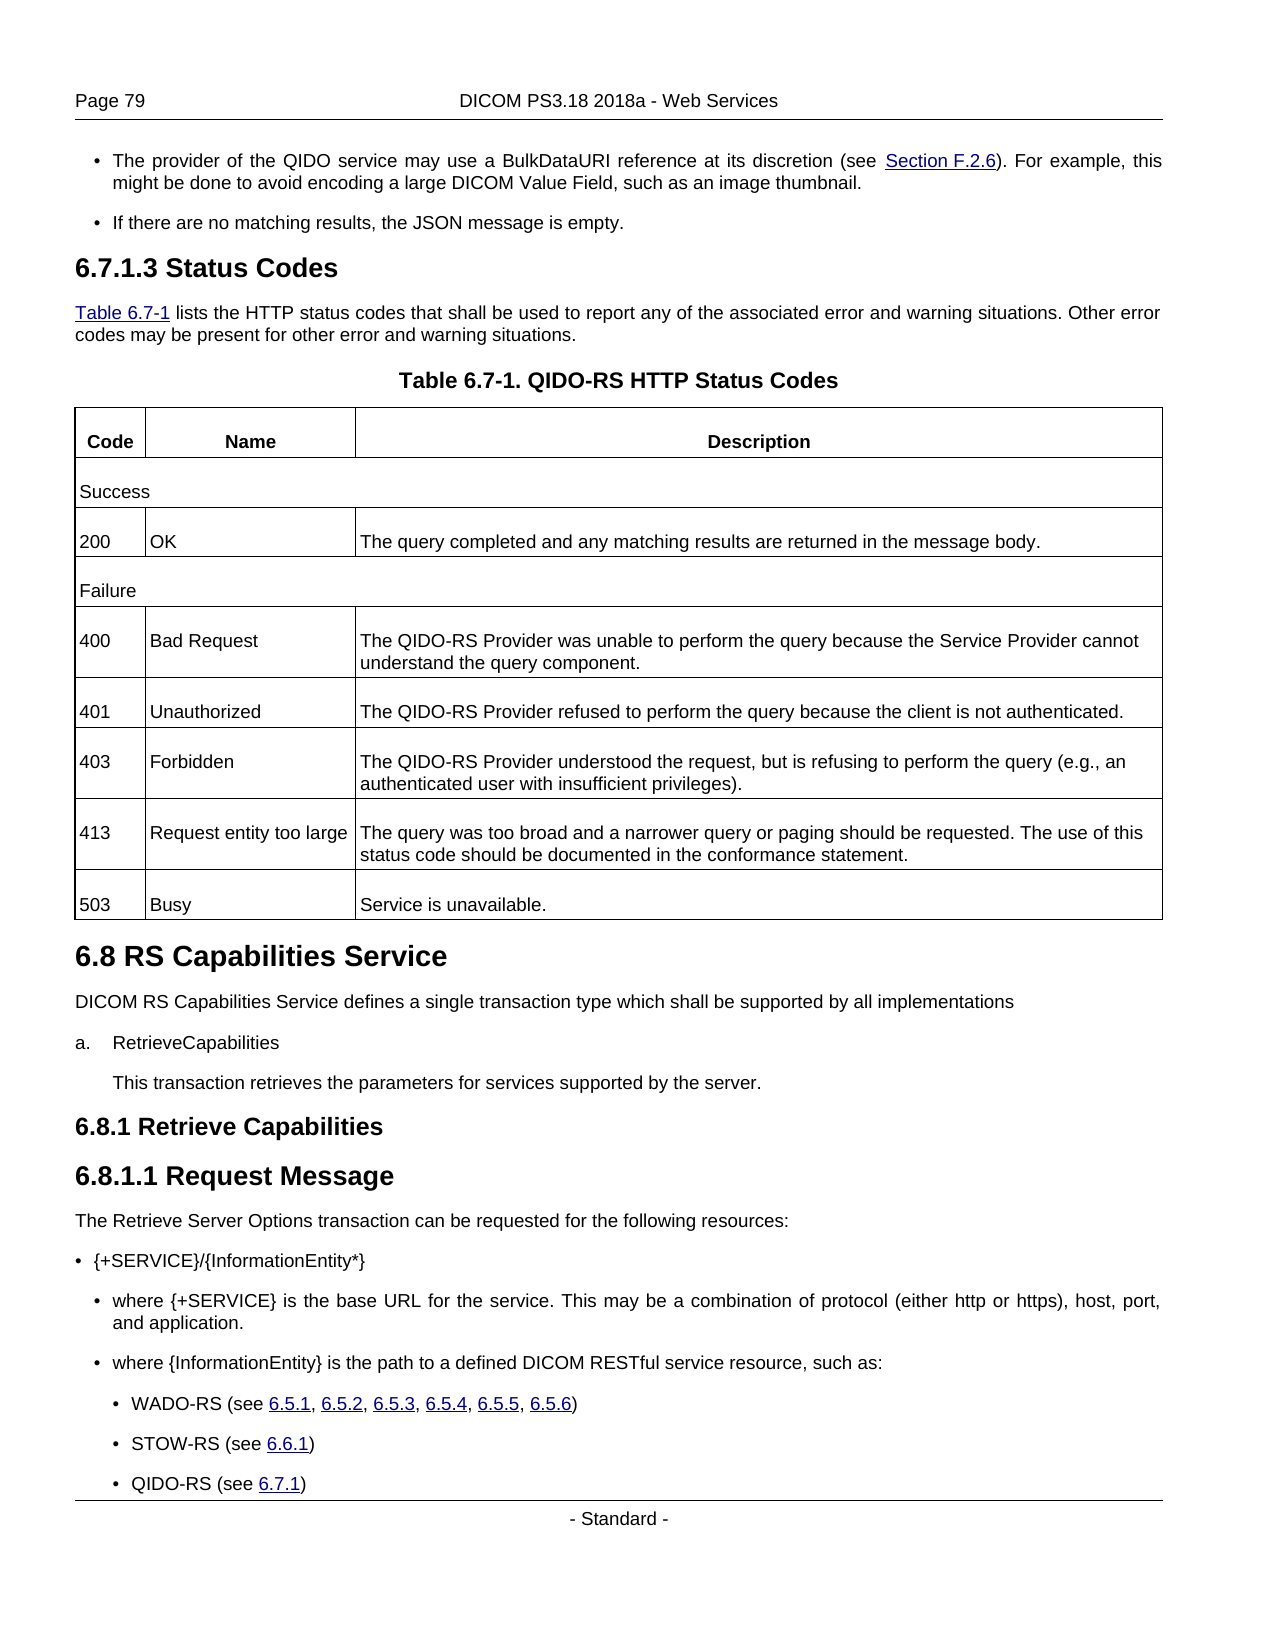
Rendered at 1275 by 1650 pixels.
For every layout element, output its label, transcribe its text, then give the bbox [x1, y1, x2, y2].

table_cell Service is unavailable. [356, 870, 1162, 919]
list If there are no matching results, the JSON message is empty. [94, 212, 1162, 233]
list RetrieveCapabilities [75, 1031, 1162, 1053]
table_cell 200 [76, 508, 145, 556]
table_cell Failure [76, 557, 1162, 606]
text DICOM RS Capabilities Service defines a single transaction type which shall be supported by all implementations [75, 991, 1162, 1013]
table_cell The QIDO-RS Provider refused to perform the query because the client is not authenticated. [356, 678, 1162, 727]
table_cell Forbidden [146, 728, 355, 798]
list where {InformationEntity} is the path to a defined DICOM RESTful service resource, such as: [94, 1352, 1162, 1374]
table_cell Success [76, 458, 1162, 507]
table_cell Unauthorized [146, 678, 355, 727]
list {+SERVICE}/{InformationEntity*} [75, 1250, 1162, 1271]
table_cell Bad Request [146, 607, 355, 677]
table_cell 403 [76, 728, 145, 798]
text Table 6.7-1. QIDO-RS HTTP Status Codes [75, 368, 1162, 394]
table_header Description [356, 408, 1162, 457]
table_cell The QIDO-RS Provider understood the request, but is refusing to perform the query (e.g., an authenticated user with insufficient privileges). [356, 728, 1162, 798]
text 6.8 RS Capabilities Service [75, 939, 1162, 972]
table_cell 503 [76, 870, 145, 919]
list WADO-RS (see 6.5.1, 6.5.2, 6.5.3, 6.5.4, 6.5.5, 6.5.6) [112, 1392, 1162, 1414]
list STOW-RS (see 6.6.1) [112, 1433, 1162, 1454]
table_cell The query was too broad and a narrower query or paging should be requested. The use of this status code should be documented in the conformance statement. [356, 799, 1162, 869]
table_cell Busy [146, 870, 355, 919]
table_cell The QIDO-RS Provider was unable to perform the query because the Service Provider cannot understand the query component. [356, 607, 1162, 677]
list QIDO-RS (see 6.7.1) [112, 1473, 1162, 1494]
table_header Code [76, 408, 145, 457]
list This transaction retrieves the parameters for services supported by the server. [75, 1072, 1162, 1093]
table_cell 400 [76, 607, 145, 677]
list The provider of the QIDO service may use a BulkDataURI reference at its discretion (see Section F.2.6). For example, this might be done to avoid encoding a large DICOM Value Field, such as an image thumbnail. [94, 150, 1162, 193]
text 6.8.1.1 Request Message [75, 1159, 1162, 1191]
list where {+SERVICE} is the base URL for the service. This may be a combination of protocol (either http or https), host, port, and application. [94, 1290, 1162, 1333]
table_header Name [146, 408, 355, 457]
text 6.8.1 Retrieve Capabilities [75, 1112, 1162, 1141]
table_cell 413 [76, 799, 145, 869]
text 6.7.1.3 Status Codes [75, 252, 1162, 283]
table_cell OK [146, 508, 355, 556]
text Table 6.7-1 lists the HTTP status codes that shall be used to report any of the associated error and warning situations. Other error codes may be present for other error and warning situations. [75, 302, 1162, 345]
text The Retrieve Server Options transaction can be requested for the following resources: [75, 1209, 1162, 1231]
table_cell Request entity too large [146, 799, 355, 869]
table_cell 401 [76, 678, 145, 727]
table_cell The query completed and any matching results are returned in the message body. [356, 508, 1162, 556]
